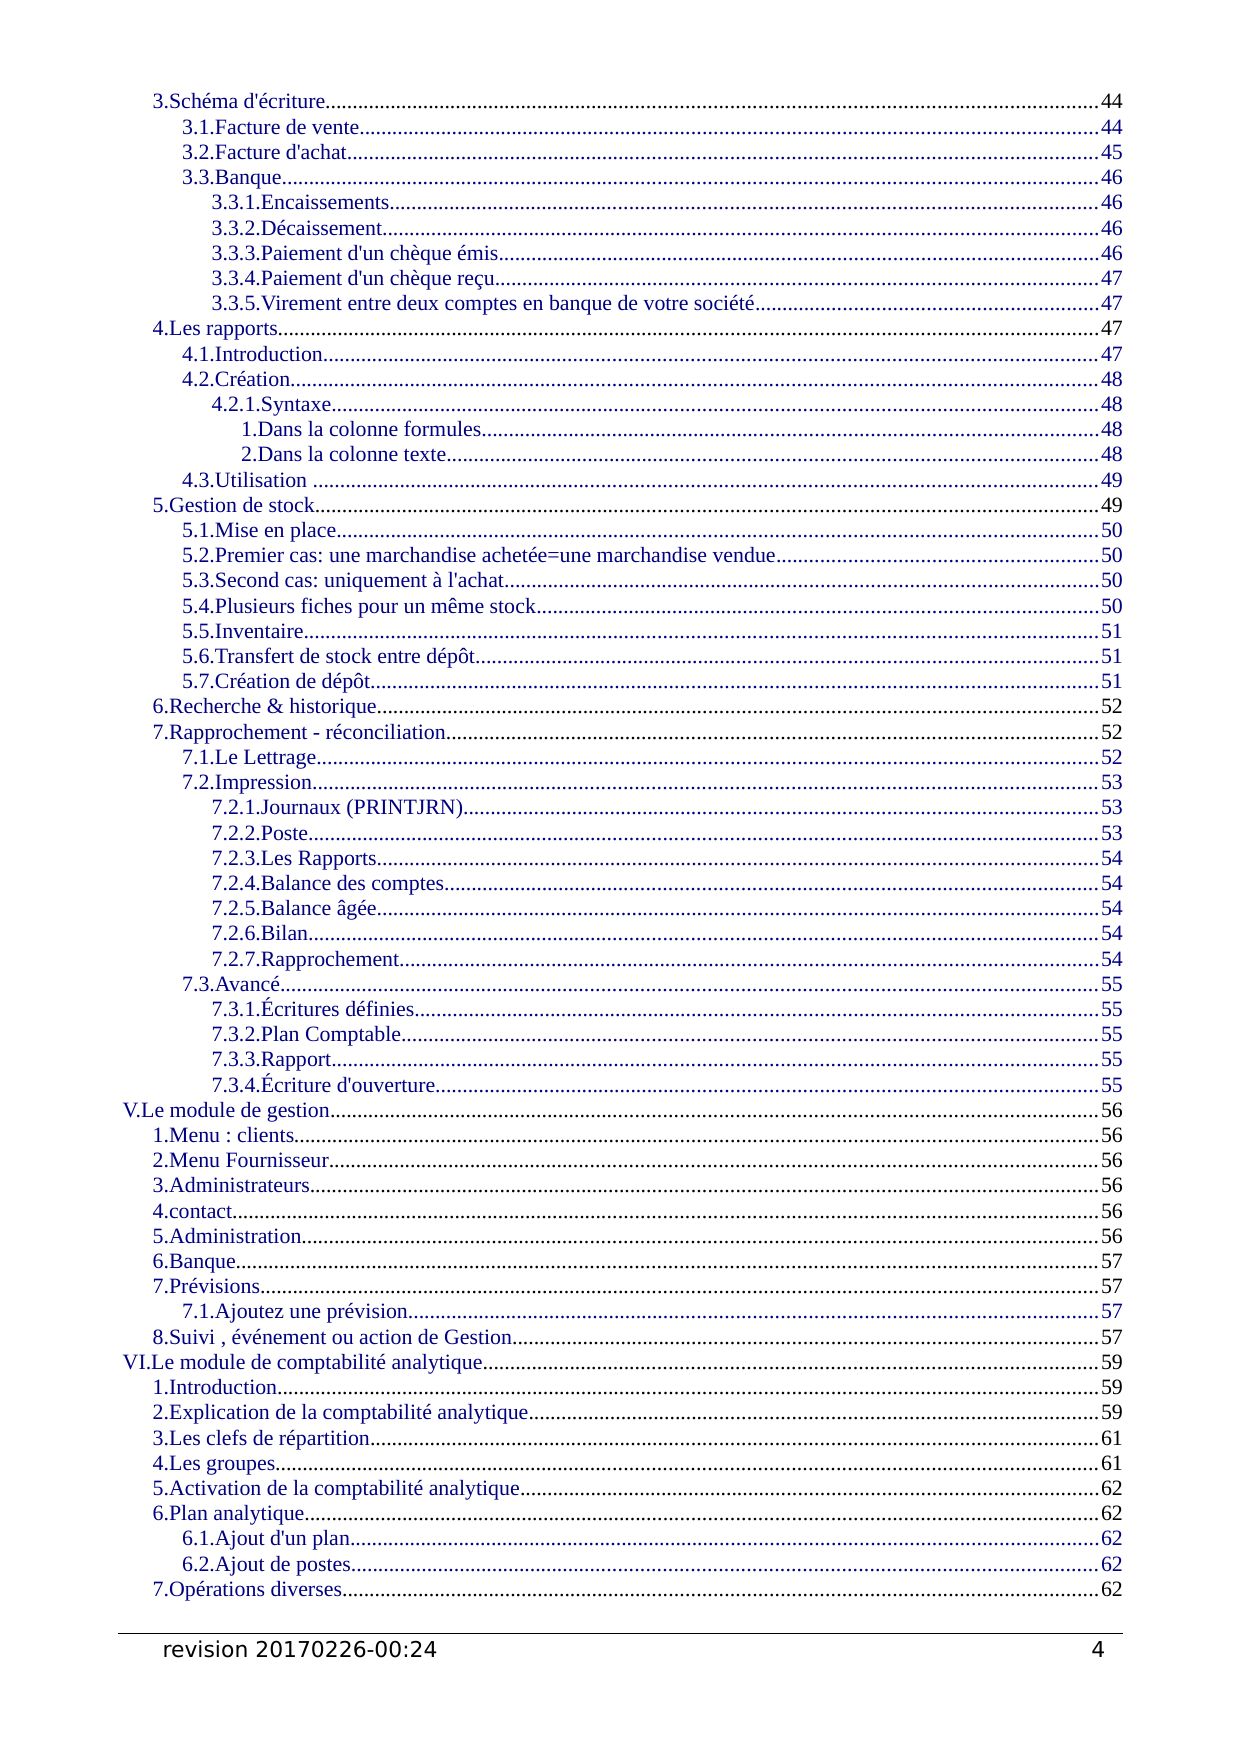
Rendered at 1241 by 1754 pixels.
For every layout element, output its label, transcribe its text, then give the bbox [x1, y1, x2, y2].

text 7.3.Avancé 55 [176, 971, 1123, 996]
text 1.Menu : clients 56 [147, 1122, 1123, 1147]
text 5.Activation de la comptabilité analytique 62 [147, 1475, 1123, 1500]
text 3.1.Facture de vente 44 [176, 114, 1123, 139]
text 7.Prévisions 57 [147, 1273, 1123, 1298]
text 5.7.Création de dépôt 51 [176, 668, 1123, 693]
text 5.3.Second cas: uniquement à l'achat 50 [176, 567, 1123, 593]
text 7.2.4.Balance des comptes 54 [206, 870, 1123, 895]
text 3.3.2.Décaissement 46 [206, 214, 1123, 240]
text 7.1.Ajoutez une prévision 57 [176, 1298, 1123, 1324]
text 2.Menu Fournisseur 56 [147, 1147, 1123, 1172]
text 5.4.Plusieurs fiches pour un même stock 50 [176, 593, 1123, 618]
text 3.3.4.Paiement d'un chèque reçu 47 [206, 265, 1123, 290]
text 7.2.Impression 53 [176, 769, 1123, 794]
text VI.Le module de comptabilité analytique 59 [117, 1349, 1123, 1374]
text 7.1.Le Lettrage 52 [176, 744, 1123, 769]
text 6.1.Ajout d'un plan 62 [176, 1525, 1123, 1551]
text 5.Administration 56 [147, 1223, 1123, 1248]
text 3.3.5.Virement entre deux comptes en banque de votre société 47 [206, 290, 1123, 315]
text 7.2.5.Balance âgée 54 [206, 895, 1123, 920]
text 6.Plan analytique 62 [147, 1500, 1123, 1525]
text 2.Dans la colonne texte 48 [235, 441, 1123, 467]
text 7.3.4.Écriture d'ouverture 55 [206, 1072, 1123, 1097]
text 4.contact 56 [147, 1198, 1123, 1223]
text 1.Dans la colonne formules 48 [235, 416, 1123, 441]
text 5.6.Transfert de stock entre dépôt 51 [176, 643, 1123, 668]
text 7.2.1.Journaux (PRINTJRN) 53 [206, 794, 1123, 819]
text 1.Introduction 59 [147, 1374, 1123, 1399]
text 4.1.Introduction 47 [176, 341, 1123, 366]
text 3.3.Banque 46 [176, 164, 1123, 189]
text 3.Administrateurs 56 [147, 1172, 1123, 1198]
text 6.2.Ajout de postes 62 [176, 1551, 1123, 1576]
text 8.Suivi , événement ou action de Gestion 57 [147, 1324, 1123, 1349]
text 5.Gestion de stock 49 [147, 492, 1123, 517]
text 7.3.2.Plan Comptable 55 [206, 1021, 1123, 1046]
text 5.1.Mise en place 50 [176, 517, 1123, 542]
text 7.2.6.Bilan 54 [206, 920, 1123, 946]
text 4.Les groupes 61 [147, 1450, 1123, 1475]
text 3.Les clefs de répartition 61 [147, 1424, 1123, 1450]
text 3.3.1.Encaissements 46 [206, 189, 1123, 214]
text 3.3.3.Paiement d'un chèque émis 46 [206, 240, 1123, 265]
text 7.3.1.Écritures définies 55 [206, 996, 1123, 1021]
text 4.3.Utilisation 49 [176, 467, 1123, 492]
text V.Le module de gestion 56 [117, 1097, 1123, 1122]
text 4.2.1.Syntaxe 48 [206, 391, 1123, 416]
text 7.2.3.Les Rapports 54 [206, 845, 1123, 870]
text 7.3.3.Rapport 55 [206, 1046, 1123, 1072]
text 6.Recherche & historique 52 [147, 693, 1123, 719]
text 2.Explication de la comptabilité analytique 59 [147, 1399, 1123, 1424]
text 3.2.Facture d'achat 45 [176, 139, 1123, 164]
text 5.2.Premier cas: une marchandise achetée=une marchandise vendue 50 [176, 542, 1123, 567]
text 6.Banque 57 [147, 1248, 1123, 1273]
text 4.Les rapports 47 [147, 315, 1123, 341]
text 7.Rapprochement - réconciliation 52 [147, 719, 1123, 744]
text 3.Schéma d'écriture 44 [147, 88, 1123, 114]
text 7.Opérations diverses 62 [147, 1576, 1123, 1601]
text 5.5.Inventaire 51 [176, 618, 1123, 643]
text 4.2.Création 48 [176, 366, 1123, 391]
text 7.2.7.Rapprochement 54 [206, 946, 1123, 971]
text 7.2.2.Poste 53 [206, 819, 1123, 845]
